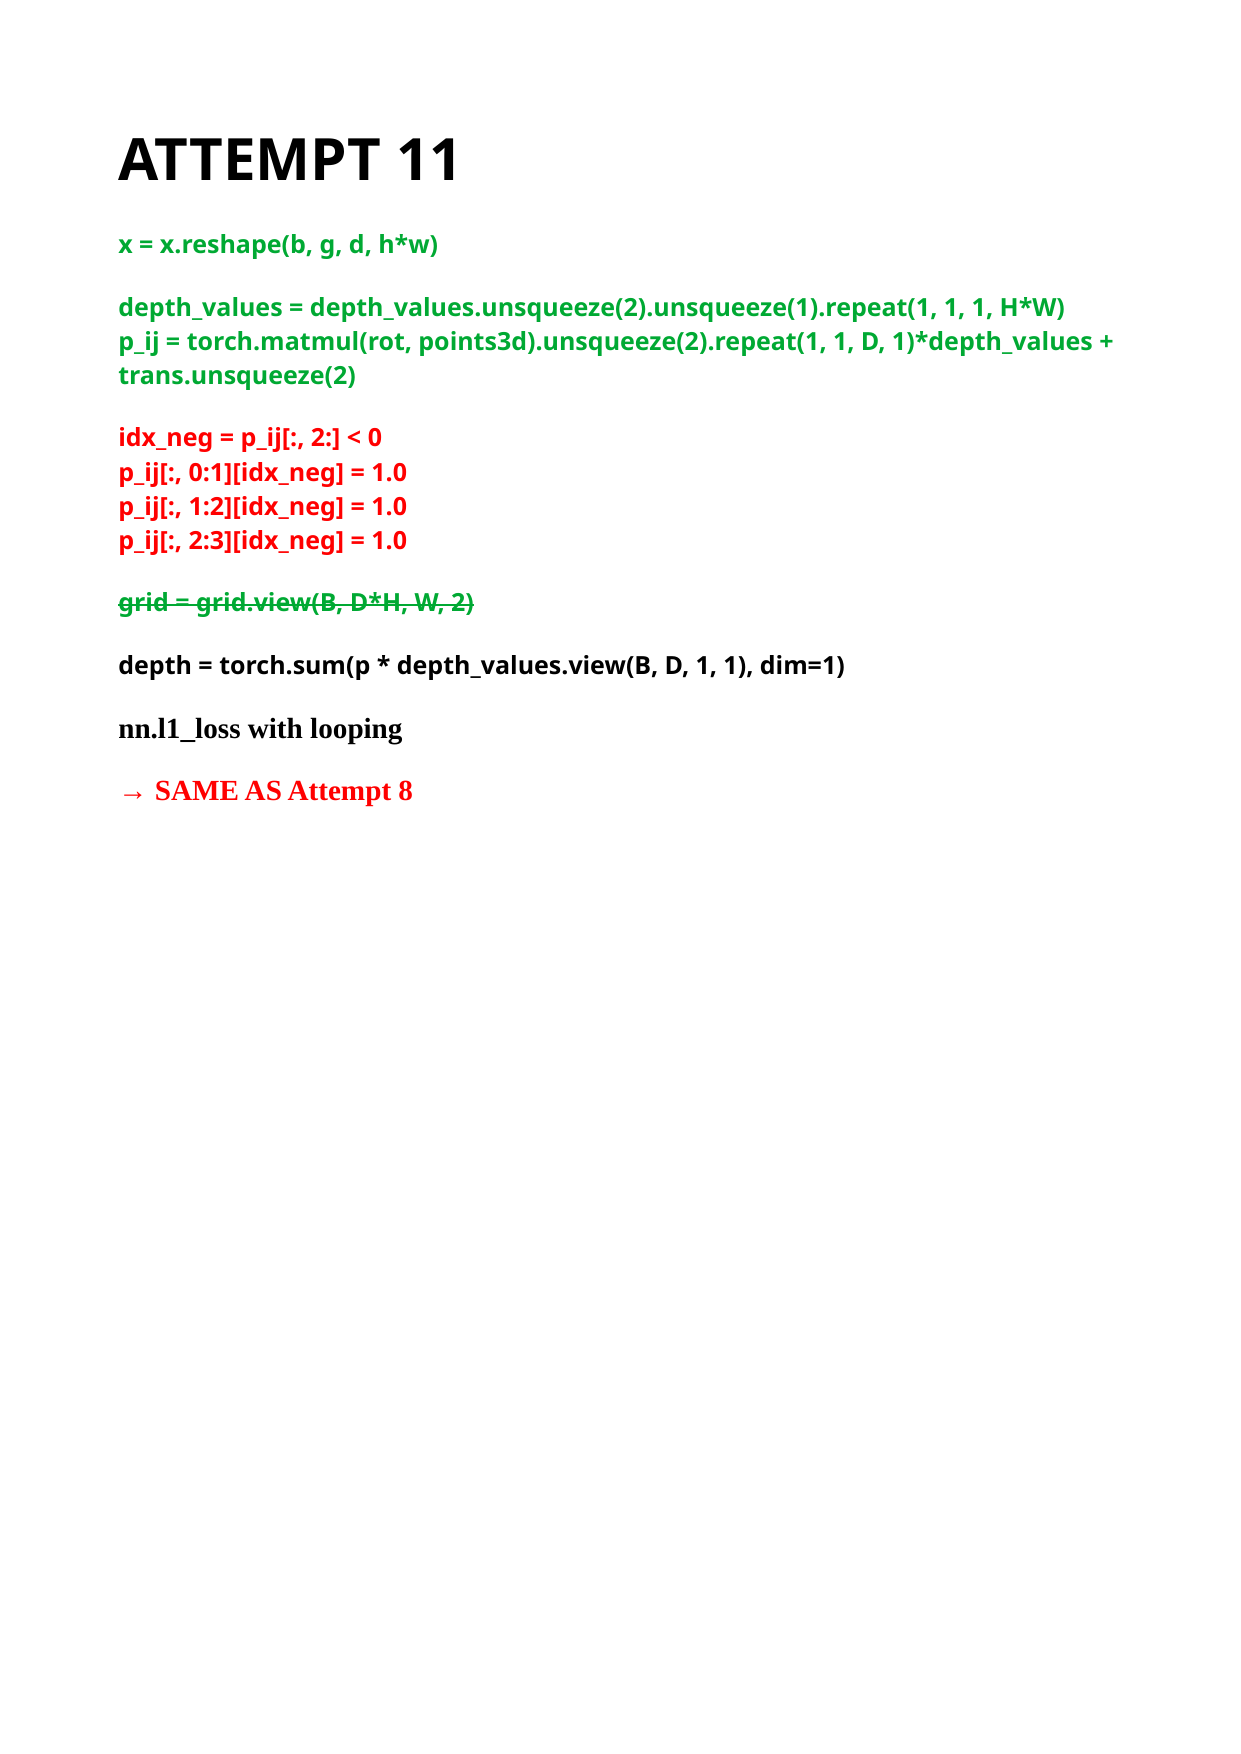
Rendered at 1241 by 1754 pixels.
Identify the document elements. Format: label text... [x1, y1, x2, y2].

text depth = torch.sum(p * depth_values.view(B, D, 1, 1), dim=1) [118, 648, 1122, 711]
text x = x.reshape(b, g, d, h*w) [118, 226, 1122, 260]
text depth_values = depth_values.unsqueeze(2).unsqueeze(1).repeat(1, 1, 1, H*W) p_ij = torch.matmul(rot, points3d).unsqueeze(2).repeat(1, 1, D, 1)*depth_values + trans.unsqueeze(2) [118, 289, 1122, 391]
text grid = grid.view(B, D*H, W, 2) [118, 585, 1122, 619]
text → SAME AS Attempt 8 [118, 773, 1122, 807]
text ATTEMPT 11 [118, 118, 1122, 198]
text nn.l1_loss with looping [118, 711, 1122, 744]
text idx_neg = p_ij[:, 2:] < 0 p_ij[:, 0:1][idx_neg] = 1.0 p_ij[:, 1:2][idx_neg] = 1.0 p_ij[:, 2:3][idx_neg] = 1.0 [118, 420, 1122, 556]
